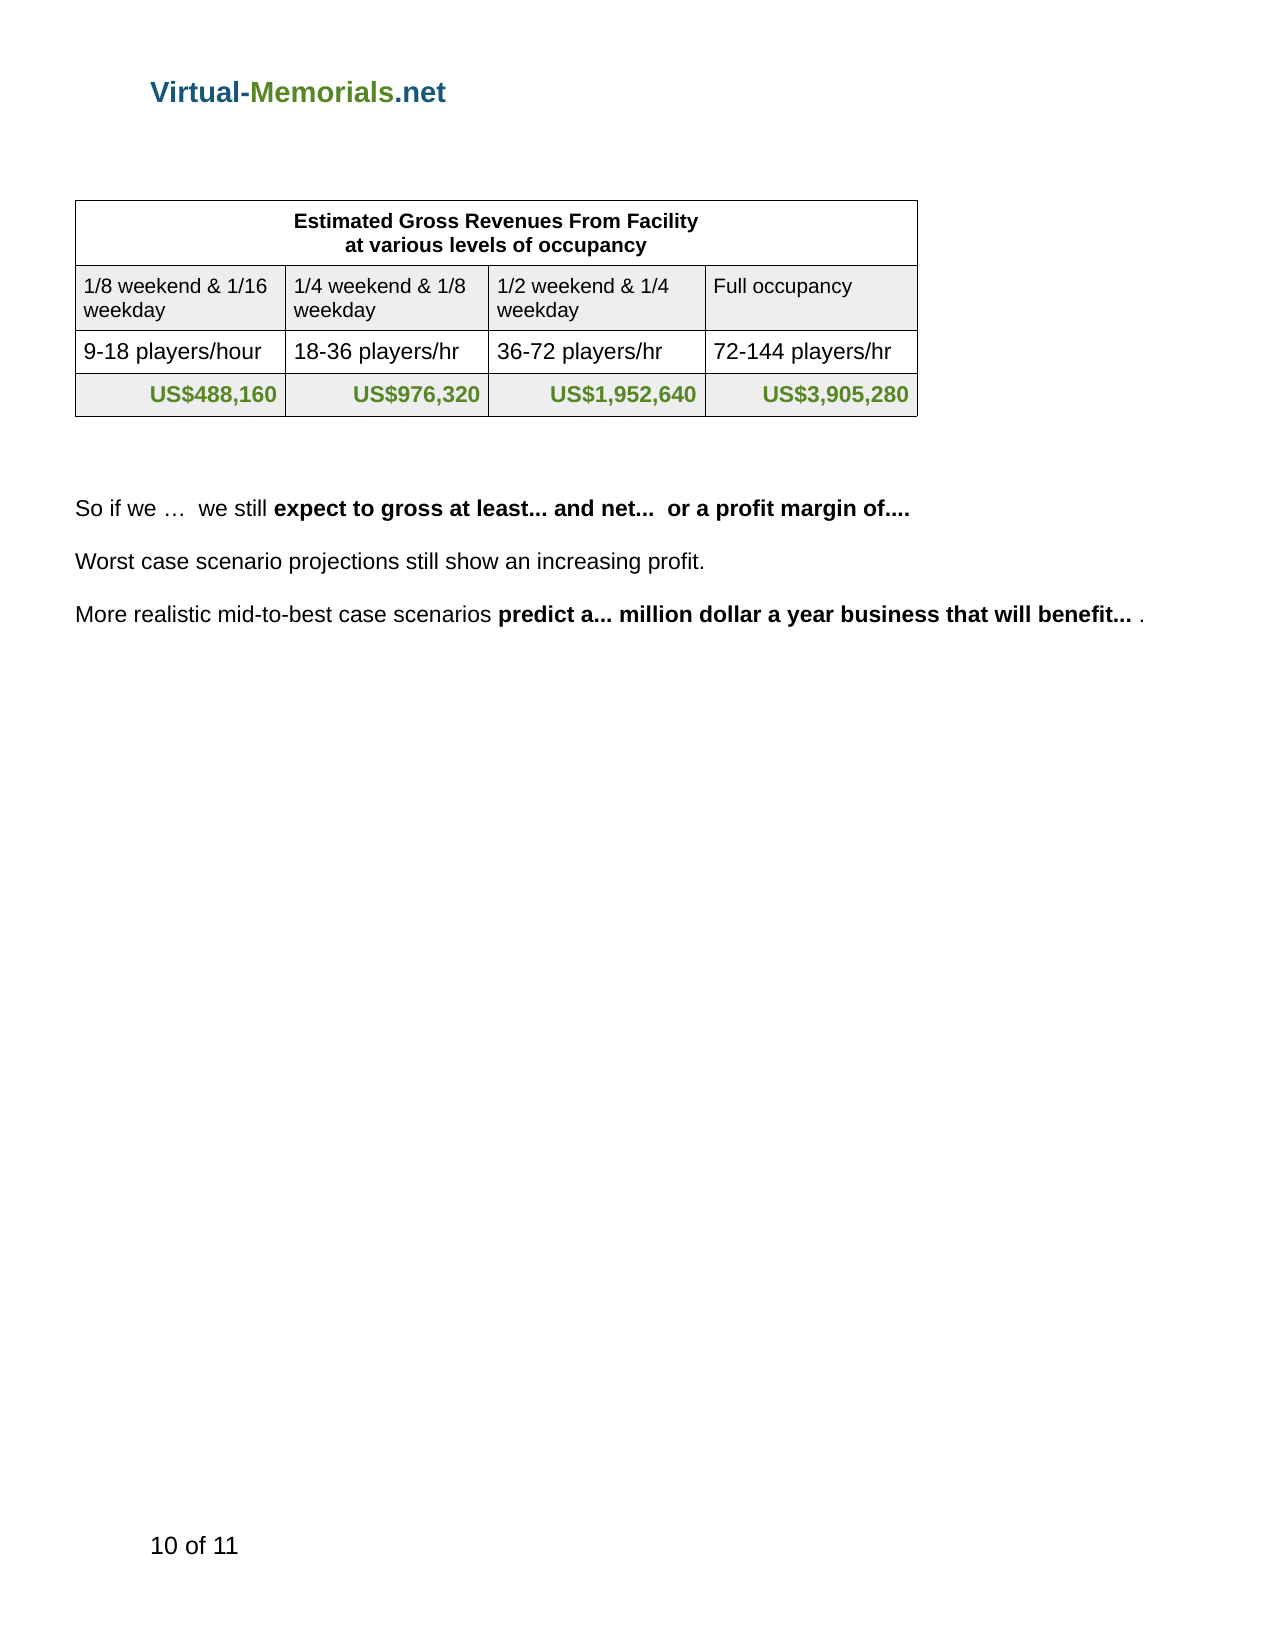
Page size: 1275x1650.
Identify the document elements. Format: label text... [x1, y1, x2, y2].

text So if we … we still expect to gross at least... and net... or a profit margin of.... [75, 495, 1200, 522]
table_cell 9-18 players/hour [76, 331, 285, 373]
text More realistic mid-to-best case scenarios predict a... million dollar a year business that will benefit... . [75, 601, 1200, 627]
table_cell US$1,952,640 [489, 374, 705, 416]
text Worst case scenario projections still show an increasing profit. [75, 548, 1200, 574]
table_cell 1/8 weekend & 1/16 weekday [76, 266, 285, 330]
table_cell US$976,320 [286, 374, 488, 416]
table_cell US$3,905,280 [706, 374, 917, 416]
table_cell US$488,160 [76, 374, 285, 416]
table_cell 1/4 weekend & 1/8 weekday [286, 266, 488, 330]
table_cell 72-144 players/hr [706, 331, 917, 373]
table_cell 1/2 weekend & 1/4 weekday [489, 266, 705, 330]
table_cell Full occupancy [706, 266, 917, 330]
table_header Estimated Gross Revenues From Facility at various levels of occupancy [76, 201, 917, 265]
table_cell 18-36 players/hr [286, 331, 488, 373]
table_cell 36-72 players/hr [489, 331, 705, 373]
